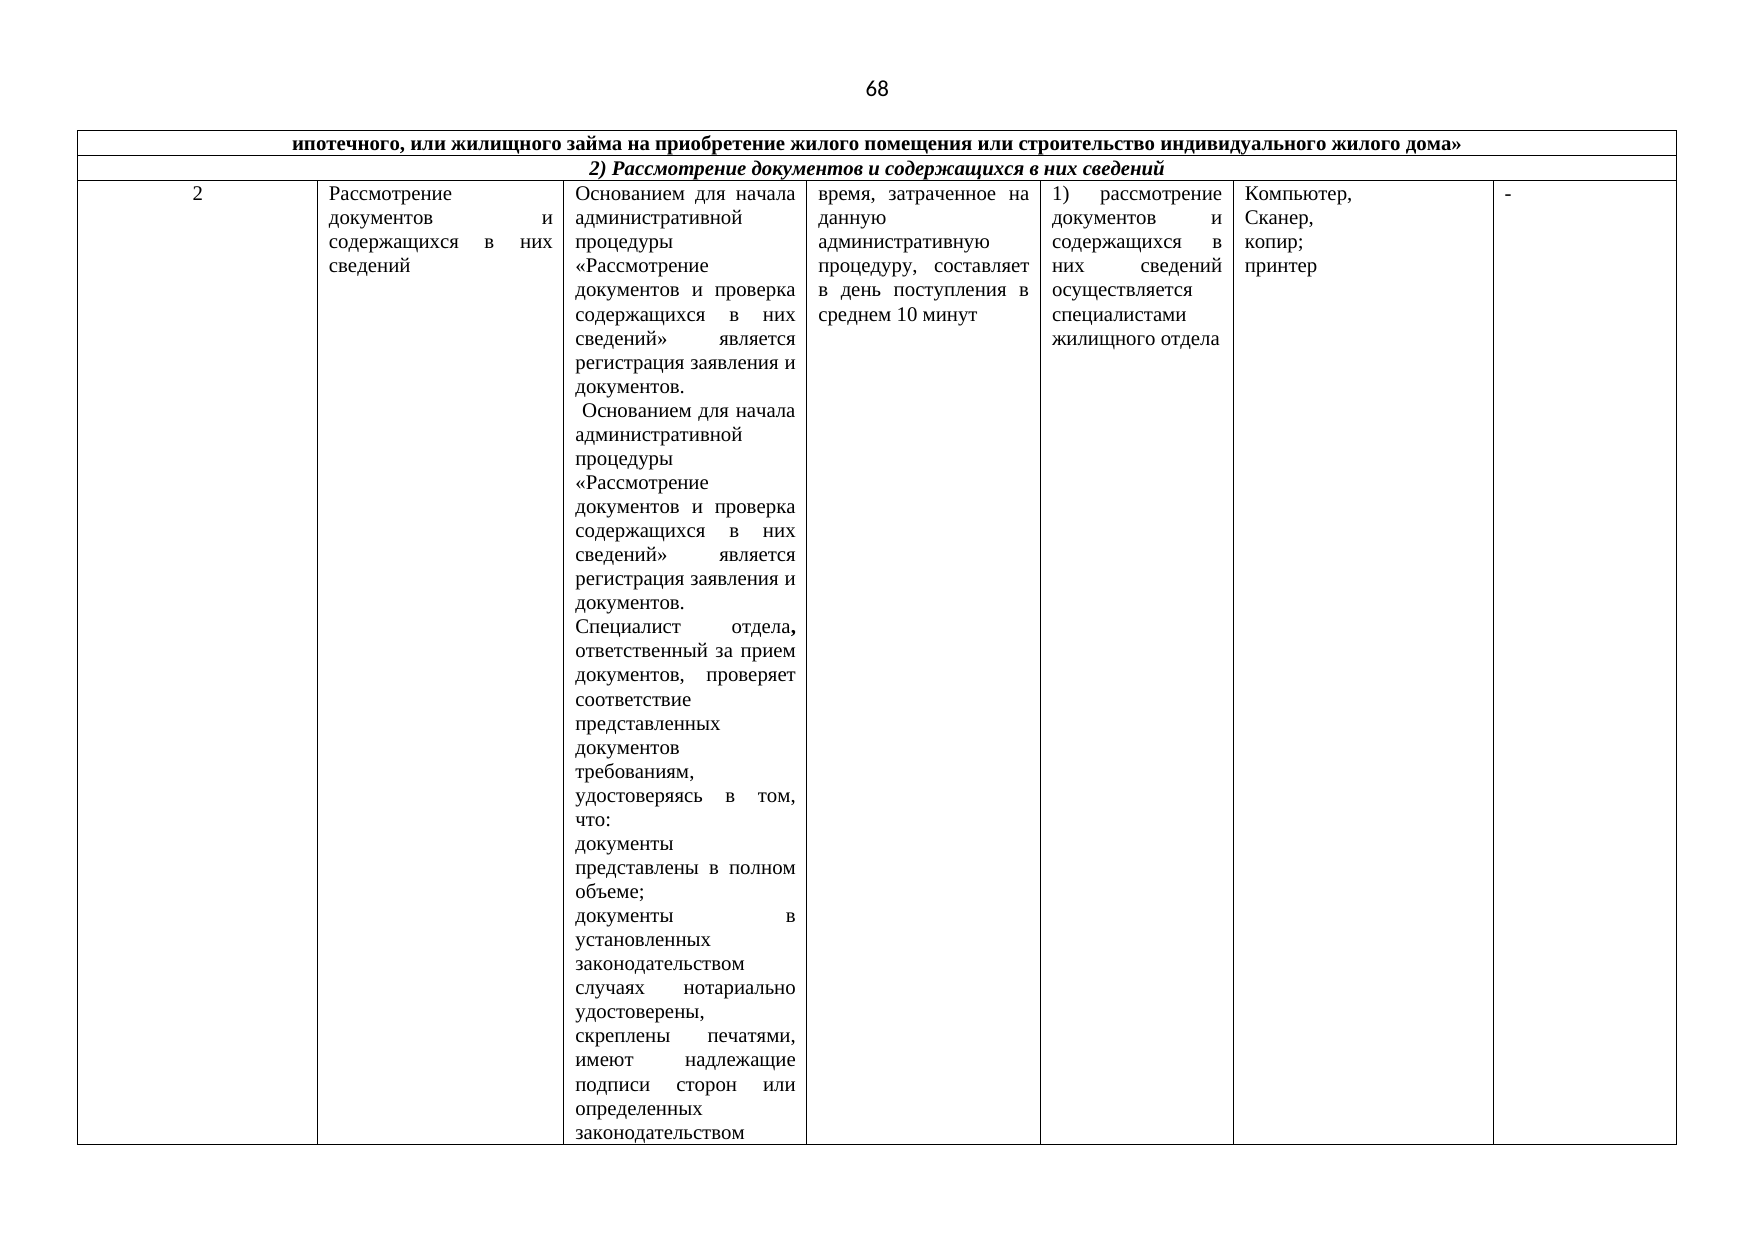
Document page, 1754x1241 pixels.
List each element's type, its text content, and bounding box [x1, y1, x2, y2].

table_cell Компьютер, Сканер, копир; принтер [1234, 181, 1493, 1144]
table_cell ипотечного, или жилищного займа на приобретение жилого помещения или строительство индивидуального жилого дома» [78, 131, 1676, 155]
table_cell время, затраченное на данную административную процедуру, составляет в день поступления в среднем 10 минут [807, 181, 1040, 1144]
table_cell 2 [78, 181, 317, 1144]
table_cell - [1494, 181, 1676, 1144]
table_cell 2) Рассмотрение документов и содержащихся в них сведений [78, 156, 1676, 180]
table_cell Основанием для начала административной процедуры «Рассмотрение документов и проверка содержащихся в них сведений» является регистрация заявления и документов. Основанием для начала административной процедуры «Рассмотрение документов и проверка содержащихся в них сведений» является регистрация заявления и документов. Специалист отдела, ответственный за прием документов, проверяет соответствие представленных документов требованиям, удостоверяясь в том, что: документы представлены в полном объеме; документы в установленных законодательством случаях нотариально удостоверены, скреплены печатями, имеют надлежащие подписи сторон или определенных законодательством [564, 181, 806, 1144]
table_cell Рассмотрение документов и содержащихся в них сведений [318, 181, 563, 1144]
table_cell 1) рассмотрение документов и содержащихся в них сведений осуществляется специалистами жилищного отдела [1041, 181, 1233, 1144]
